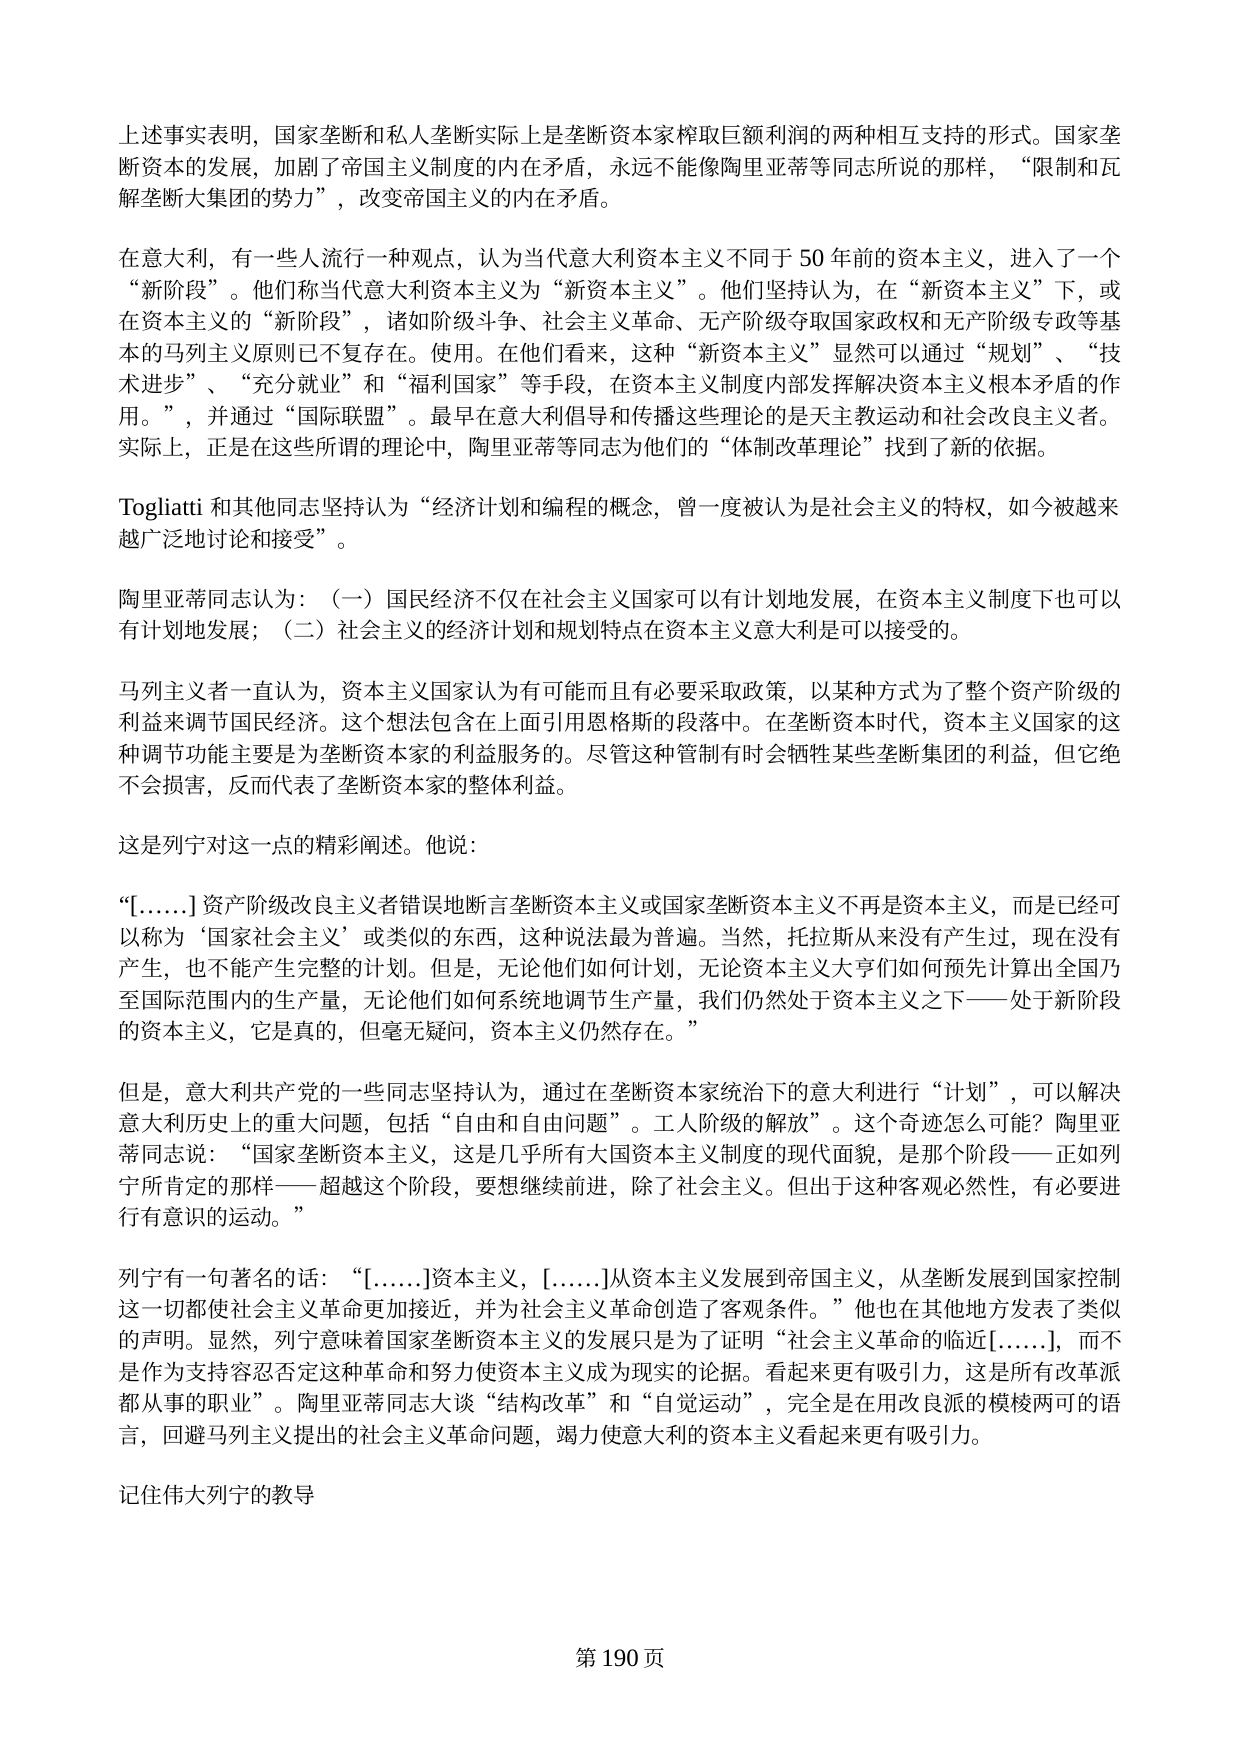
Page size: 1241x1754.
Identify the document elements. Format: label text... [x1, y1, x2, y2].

text 记住伟大列宁的教导 [118, 1478, 1122, 1510]
text “[……] 资产阶级改良主义者错误地断言垄断资本主义或国家垄断资本主义不再是资本主义，而是已经可以称为‘国家社会主义’或类似的东西，这种说法最为普遍。当然，托拉斯从来没有产生过，现在没有产生，也不能产生完整的计划。但是，无论他们如何计划，无论资本主义大亨们如何预先计算出全国乃至国际范围内的生产量，无论他们如何系统地调节生产量，我们仍然处于资本主义之下——处于新阶段的资本主义，它是真的，但毫无疑问，资本主义仍然存在。” [118, 889, 1122, 1046]
text 马列主义者一直认为，资本主义国家认为有可能而且有必要采取政策，以某种方式为了整个资产阶级的利益来调节国民经济。这个想法包含在上面引用恩格斯的段落中。在垄断资本时代，资本主义国家的这种调节功能主要是为垄断资本家的利益服务的。尽管这种管制有时会牺牲某些垄断集团的利益，但它绝不会损害，反而代表了垄断资本家的整体利益。 [118, 674, 1122, 800]
text 上述事实表明，国家垄断和私人垄断实际上是垄断资本家榨取巨额利润的两种相互支持的形式。国家垄断资本的发展，加剧了帝国主义制度的内在矛盾，永远不能像陶里亚蒂等同志所说的那样，“限制和瓦解垄断大集团的势力”，改变帝国主义的内在矛盾。 [118, 118, 1122, 213]
text Togliatti 和其他同志坚持认为“经济计划和编程的概念，曾一度被认为是社会主义的特权，如今被越来越广泛地讨论和接受”。 [118, 491, 1122, 553]
text 陶里亚蒂同志认为：（一）国民经济不仅在社会主义国家可以有计划地发展，在资本主义制度下也可以有计划地发展；（二）社会主义的经济计划和规划特点在资本主义意大利是可以接受的。 [118, 582, 1122, 645]
text 这是列宁对这一点的精彩阐述。他说： [118, 828, 1122, 860]
text 列宁有一句著名的话：“[……]资本主义，[……]从资本主义发展到帝国主义，从垄断发展到国家控制。这一切都使社会主义革命更加接近，并为社会主义革命创造了客观条件。”他也在其他地方发表了类似的声明。显然，列宁意味着国家垄断资本主义的发展只是为了证明“社会主义革命的临近[……]，而不是作为支持容忍否定这种革命和努力使资本主义成为现实的论据。看起来更有吸引力，这是所有改革派都从事的职业”。陶里亚蒂同志大谈“结构改革”和“自觉运动”，完全是在用改良派的模棱两可的语言，回避马列主义提出的社会主义革命问题，竭力使意大利的资本主义看起来更有吸引力。 [118, 1261, 1122, 1449]
text 在意大利，有一些人流行一种观点，认为当代意大利资本主义不同于50年前的资本主义，进入了一个“新阶段”。他们称当代意大利资本主义为“新资本主义”。他们坚持认为，在“新资本主义”下，或在资本主义的“新阶段”，诸如阶级斗争、社会主义革命、无产阶级夺取国家政权和无产阶级专政等基本的马列主义原则已不复存在。使用。在他们看来，这种“新资本主义”显然可以通过“规划”、“技术进步”、“充分就业”和“福利国家”等手段，在资本主义制度内部发挥解决资本主义根本矛盾的作用。”，并通过“国际联盟”。最早在意大利倡导和传播这些理论的是天主教运动和社会改良主义者。实际上，正是在这些所谓的理论中，陶里亚蒂等同志为他们的“体制改革理论”找到了新的依据。 [118, 242, 1122, 462]
text 但是，意大利共产党的一些同志坚持认为，通过在垄断资本家统治下的意大利进行“计划”，可以解决意大利历史上的重大问题，包括“自由和自由问题”。工人阶级的解放”。这个奇迹怎么可能？陶里亚蒂同志说：“国家垄断资本主义，这是几乎所有大国资本主义制度的现代面貌，是那个阶段——正如列宁所肯定的那样——超越这个阶段，要想继续前进，除了社会主义。但出于这种客观必然性，有必要进行有意识的运动。” [118, 1075, 1122, 1232]
